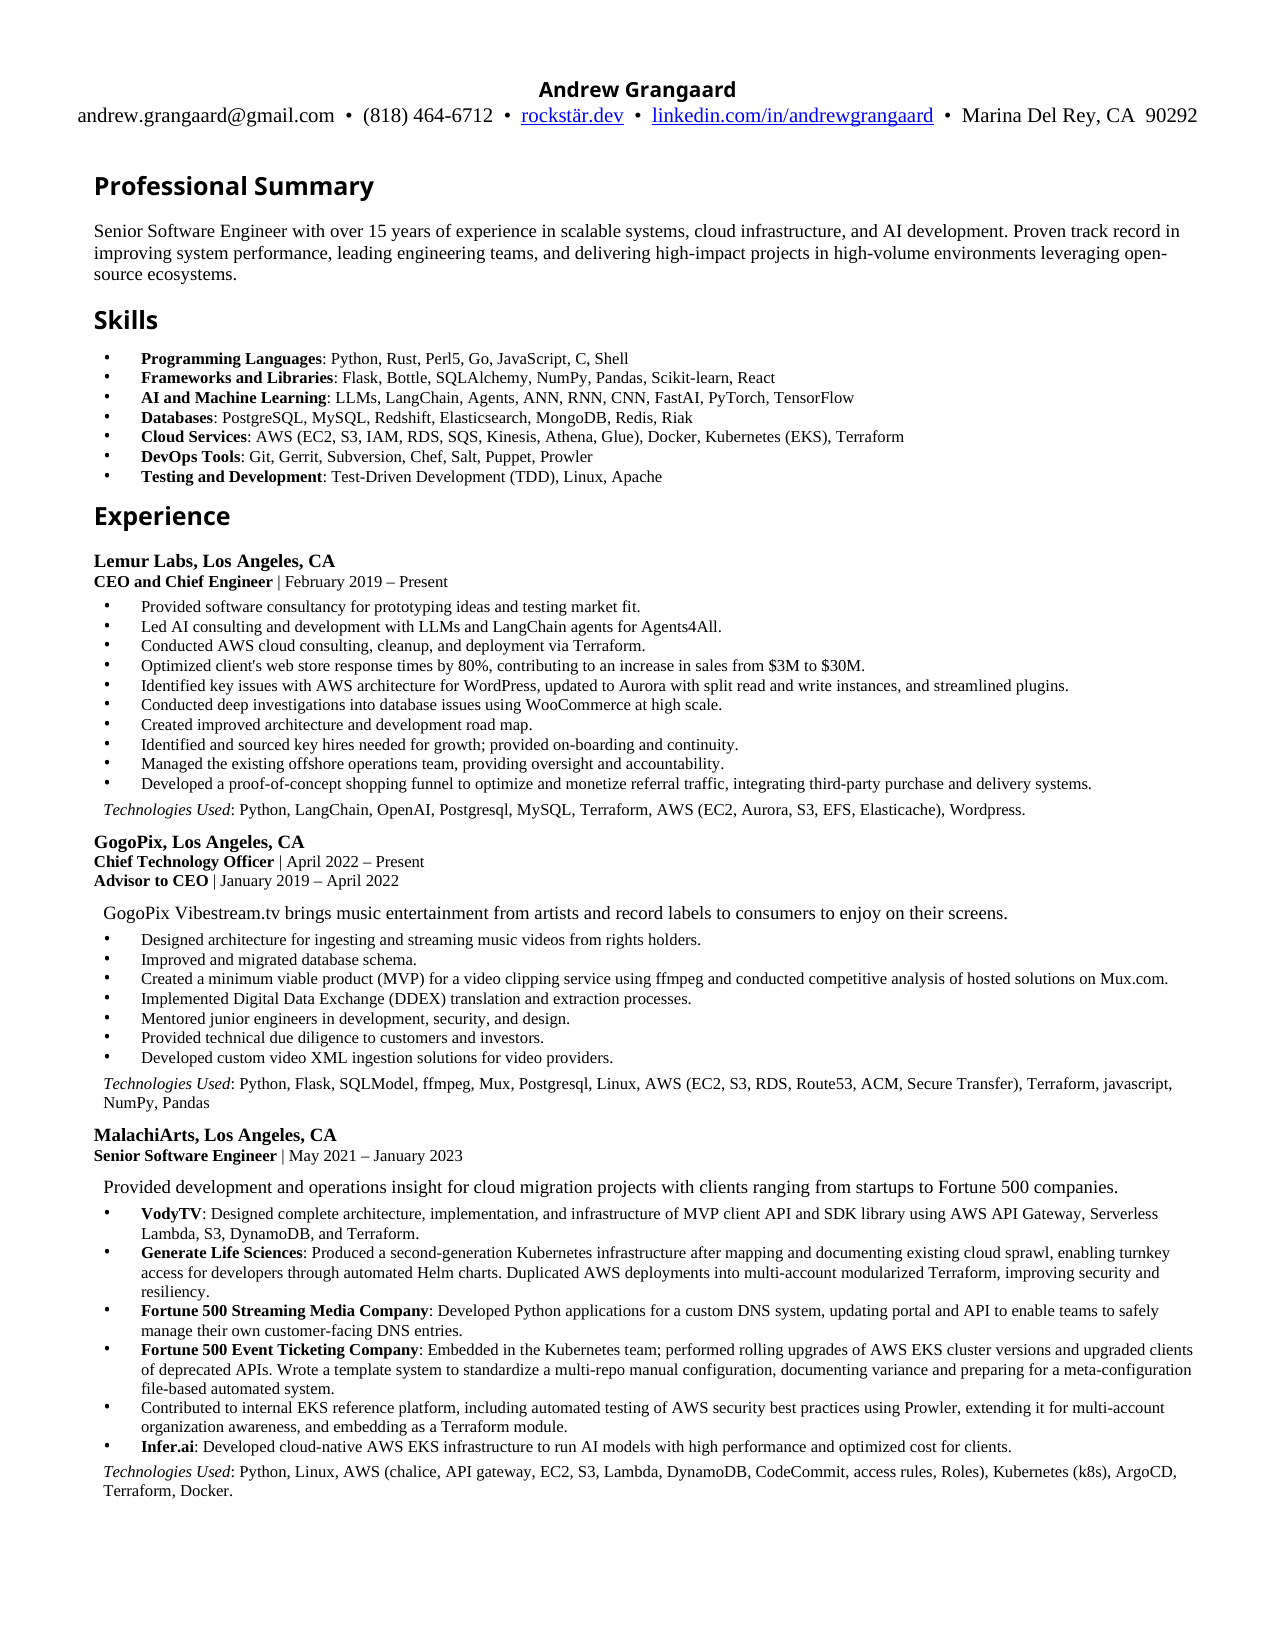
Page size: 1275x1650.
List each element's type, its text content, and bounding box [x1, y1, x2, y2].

list Identified and sourced key hires needed for growth; provided on-boarding and continuity. [103, 734, 1200, 754]
list Mentored junior engineers in development, security, and design. [103, 1008, 1200, 1028]
list VodyTV: Designed complete architecture, implementation, and infrastructure of MVP client API and SDK library using AWS API Gateway, Serverless Lambda, S3, DynamoDB, and Terraform. [103, 1204, 1200, 1243]
list Conducted AWS cloud consulting, cleanup, and deployment via Terraform. [103, 636, 1200, 656]
list Provided technical due diligence to customers and investors. [103, 1028, 1200, 1048]
list Designed architecture for ingesting and streaming music videos from rights holders. [103, 930, 1200, 949]
list Developed custom video XML ingestion solutions for video providers. [103, 1048, 1200, 1068]
list Frameworks and Libraries: Flask, Bottle, SQLAlchemy, NumPy, Pandas, Scikit-learn, React [103, 368, 1200, 388]
subtitle Experience [94, 498, 1200, 532]
list Programming Languages: Python, Rust, Perl5, Go, JavaScript, C, Shell [103, 348, 1200, 368]
list Infer.ai: Developed cloud-native AWS EKS infrastructure to run AI models with high performance and optimized cost for clients. [103, 1436, 1200, 1456]
text Technologies Used: Python, Linux, AWS (chalice, API gateway, EC2, S3, Lambda, DynamoDB, CodeCommit, access rules, Roles), Kubernetes (k8s), ArgoCD, Terraform, Docker. [103, 1462, 1200, 1500]
list Cloud Services: AWS (EC2, S3, IAM, RDS, SQS, Kinesis, Athena, Glue), Docker, Kubernetes (EKS), Terraform [103, 427, 1200, 447]
list AI and Machine Learning: LLMs, LangChain, Agents, ANN, RNN, CNN, FastAI, PyTorch, TensorFlow [103, 388, 1200, 407]
list Testing and Development: Test-Driven Development (TDD), Linux, Apache [103, 467, 1200, 486]
text Technologies Used: Python, Flask, SQLModel, ffmpeg, Mux, Postgresql, Linux, AWS (EC2, S3, RDS, Route53, ACM, Secure Transfer), Terraform, javascript, NumPy, Pandas [103, 1073, 1200, 1112]
title Senior Software Engineer with over 15 years of experience in scalable systems, cloud infrastructure, and AI development. Proven track record in improving system performance, leading engineering teams, and delivering high-impact projects in high-volume environments leveraging open-source ecosystems. [94, 220, 1200, 285]
title MalachiArts, Los Angeles, CA Senior Software Engineer | May 2021 – January 2023 [94, 1124, 1200, 1164]
list Identified key issues with AWS architecture for WordPress, updated to Aurora with split read and write instances, and streamlined plugins. [103, 675, 1200, 695]
title GogoPix, Los Angeles, CA Chief Technology Officer | April 2022 – Present Advisor to CEO | January 2019 – April 2022 [94, 831, 1200, 890]
list Created a minimum viable product (MVP) for a video clipping service using ffmpeg and conducted competitive analysis of hosted solutions on Mux.com. [103, 969, 1200, 989]
subtitle Professional Summary [94, 168, 1200, 202]
list Led AI consulting and development with LLMs and LangChain agents for Agents4All. [103, 616, 1200, 636]
subtitle Skills [94, 302, 1200, 337]
list Optimized client's web store response times by 80%, contributing to an increase in sales from $3M to $30M. [103, 656, 1200, 675]
list Developed a proof-of-concept shopping funnel to optimize and monetize referral traffic, integrating third-party purchase and delivery systems. [103, 774, 1200, 793]
text Technologies Used: Python, LangChain, OpenAI, Postgresql, MySQL, Terraform, AWS (EC2, Aurora, S3, EFS, Elasticache), Wordpress. [103, 799, 1200, 819]
list Provided software consultancy for prototyping ideas and testing market fit. [103, 597, 1200, 616]
list Managed the existing offshore operations team, providing oversight and accountability. [103, 754, 1200, 774]
list Improved and migrated database schema. [103, 949, 1200, 969]
list Fortune 500 Event Ticketing Company: Embedded in the Kubernetes team; performed rolling upgrades of AWS EKS cluster versions and upgraded clients of deprecated APIs. Wrote a template system to standardize a multi-repo manual configuration, documenting variance and preparing for a meta-configuration file-based automated system. [103, 1339, 1200, 1398]
list Conducted deep investigations into database issues using WooCommerce at high scale. [103, 695, 1200, 715]
text Provided development and operations insight for cloud migration projects with clients ranging from startups to Fortune 500 companies. [103, 1176, 1200, 1198]
list Created improved architecture and development road map. [103, 715, 1200, 734]
list DevOps Tools: Git, Gerrit, Subversion, Chef, Salt, Puppet, Prowler [103, 447, 1200, 467]
list Contributed to internal EKS reference platform, including automated testing of AWS security best practices using Prowler, extending it for multi-account organization awareness, and embedding as a Terraform module. [103, 1398, 1200, 1436]
list Implemented Digital Data Exchange (DDEX) translation and extraction processes. [103, 989, 1200, 1008]
list Fortune 500 Streaming Media Company: Developed Python applications for a custom DNS system, updating portal and API to enable teams to safely manage their own customer-facing DNS entries. [103, 1301, 1200, 1339]
title Lemur Labs, Los Angeles, CA CEO and Chief Engineer | February 2019 – Present [94, 550, 1200, 591]
list Generate Life Sciences: Produced a second-generation Kubernetes infrastructure after mapping and documenting existing cloud sprawl, enabling turnkey access for developers through automated Helm charts. Duplicated AWS deployments into multi-account modularized Terraform, improving security and resiliency. [103, 1243, 1200, 1301]
list Databases: PostgreSQL, MySQL, Redshift, Elasticsearch, MongoDB, Redis, Riak [103, 407, 1200, 427]
text GogoPix Vibestream.tv brings music entertainment from artists and record labels to consumers to enjoy on their screens. [103, 902, 1200, 924]
